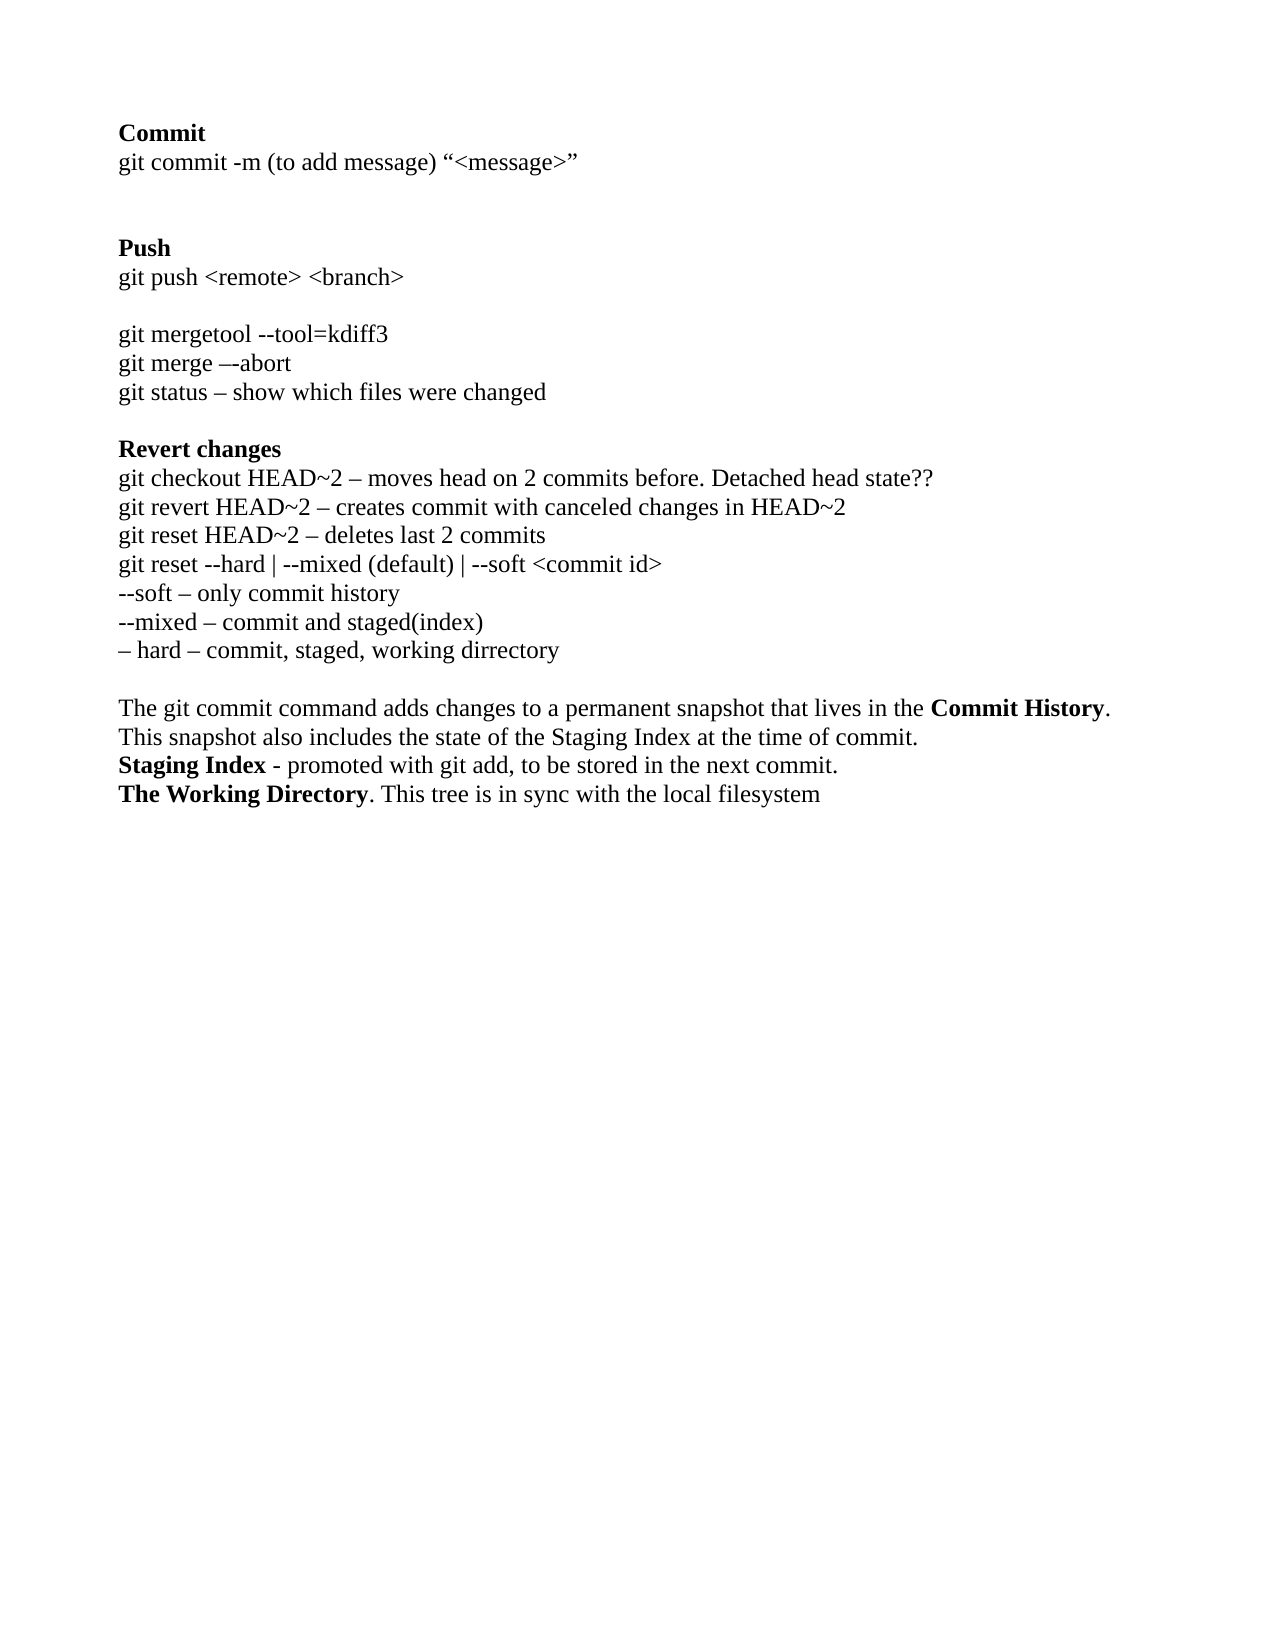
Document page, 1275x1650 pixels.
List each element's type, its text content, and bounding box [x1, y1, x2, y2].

text git checkout HEAD~2 – moves head on 2 commits before. Detached head state?? [118, 463, 1157, 492]
text The git commit command adds changes to a permanent snapshot that lives in the Commit History. This snapshot also includes the state of the Staging Index at the time of commit. [118, 693, 1157, 751]
text Revert changes [118, 434, 1157, 463]
text git push <remote> <branch> [118, 262, 1157, 291]
text Staging Index - promoted with git add, to be stored in the next commit. [118, 751, 1157, 779]
text git revert HEAD~2 – creates commit with canceled changes in HEAD~2 [118, 492, 1157, 521]
text The Working Directory. This tree is in sync with the local filesystem [118, 779, 1157, 808]
text git reset HEAD~2 – deletes last 2 commits [118, 521, 1157, 549]
text git commit -m (to add message) “<message>” [118, 147, 1157, 176]
text git mergetool --tool=kdiff3 [118, 319, 1157, 348]
text git status – show which files were changed [118, 377, 1157, 406]
text Push [118, 233, 1157, 262]
text Commit [118, 118, 1157, 147]
text --mixed – commit and staged(index) [118, 607, 1157, 636]
text git merge –-abort [118, 348, 1157, 377]
text – hard – commit, staged, working dirrectory [118, 636, 1157, 664]
text git reset --hard | --mixed (default) | --soft <commit id> [118, 549, 1157, 578]
text --soft – only commit history [118, 578, 1157, 607]
